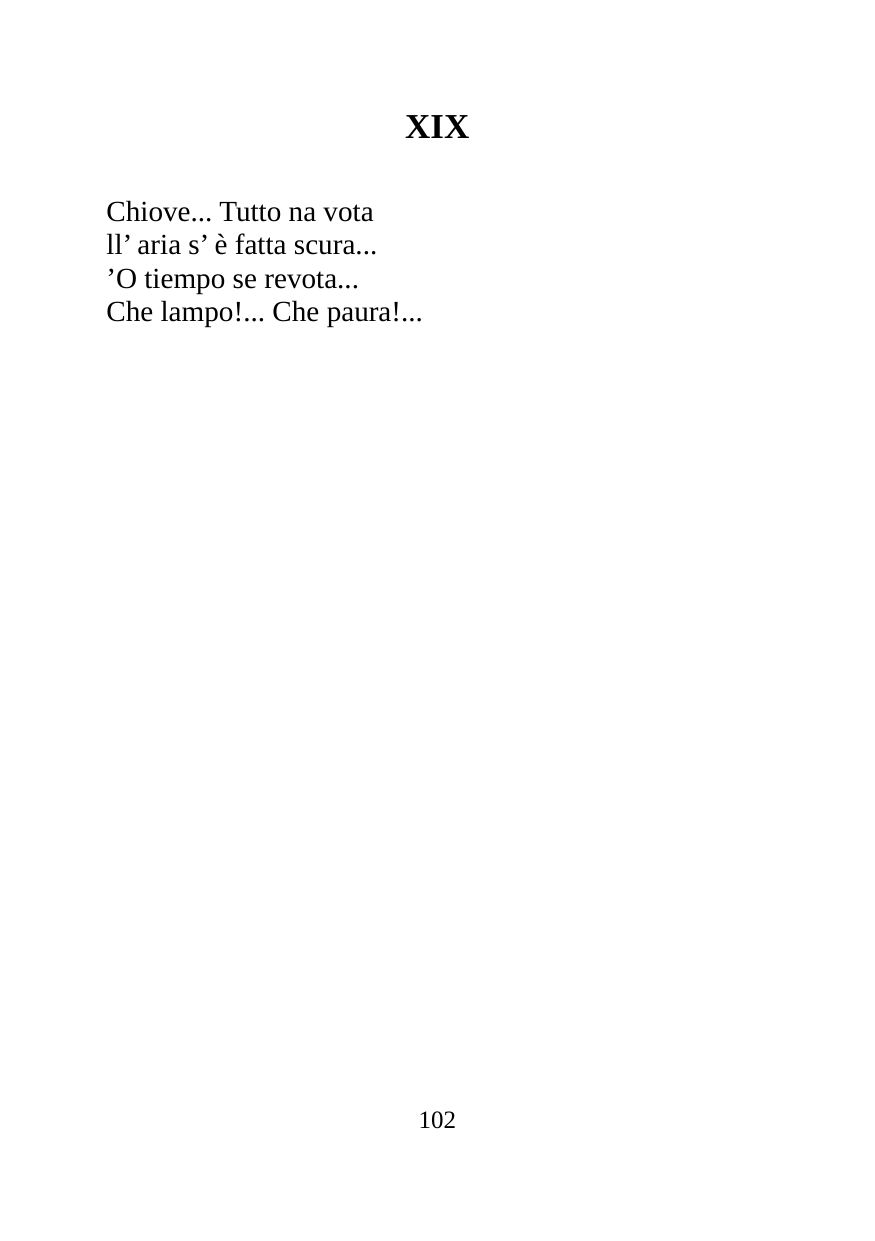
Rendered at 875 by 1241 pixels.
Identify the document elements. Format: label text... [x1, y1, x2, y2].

text ’O tiempo se revota... [106, 261, 768, 294]
subtitle XIX [106, 106, 768, 146]
text Chiove... Tutto na vota [106, 194, 768, 227]
text Che lampo!... Che paura!... [106, 294, 768, 328]
text ll’ aria s’ è fatta scura... [106, 227, 768, 261]
